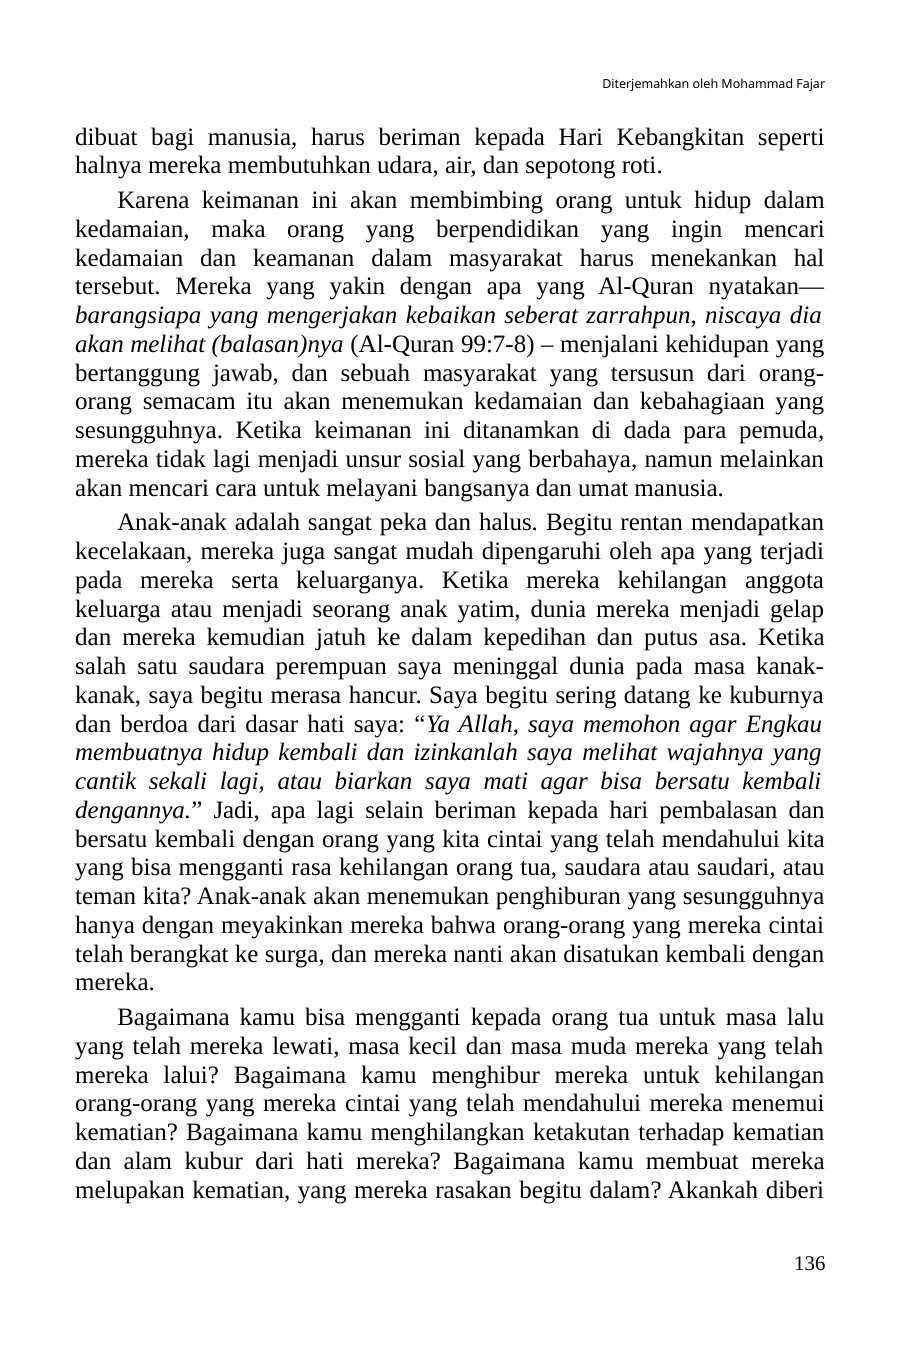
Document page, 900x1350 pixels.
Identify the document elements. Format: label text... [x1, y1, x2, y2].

text Karena keimanan ini akan membimbing orang untuk hidup dalam kedamaian, maka orang yang berpendidikan yang ingin mencari kedamaian dan keamanan dalam masyarakat harus menekankan hal tersebut. Mereka yang yakin dengan apa yang Al-Quran nyatakan—barangsiapa yang mengerjakan kebaikan seberat zarrahpun, niscaya dia akan melihat (balasan)nya (Al-Quran 99:7-8) – menjalani kehidupan yang bertanggung jawab, dan sebuah masyarakat yang tersusun dari orang-orang semacam itu akan menemukan kedamaian dan kebahagiaan yang sesungguhnya. Ketika keimanan ini ditanamkan di dada para pemuda, mereka tidak lagi menjadi unsur sosial yang berbahaya, namun melainkan akan mencari cara untuk melayani bangsanya dan umat manusia. [75, 185, 825, 501]
text Bagaimana kamu bisa mengganti kepada orang tua untuk masa lalu yang telah mereka lewati, masa kecil dan masa muda mereka yang telah mereka lalui? Bagaimana kamu menghibur mereka untuk kehilangan orang-orang yang mereka cintai yang telah mendahului mereka menemui kematian? Bagaimana kamu menghilangkan ketakutan terhadap kematian dan alam kubur dari hati mereka? Bagaimana kamu membuat mereka melupakan kematian, yang mereka rasakan begitu dalam? Akankah diberi [75, 1002, 825, 1203]
text Anak-anak adalah sangat peka dan halus. Begitu rentan mendapatkan kecelakaan, mereka juga sangat mudah dipengaruhi oleh apa yang terjadi pada mereka serta keluarganya. Ketika mereka kehilangan anggota keluarga atau menjadi seorang anak yatim, dunia mereka menjadi gelap dan mereka kemudian jatuh ke dalam kepedihan dan putus asa. Ketika salah satu saudara perempuan saya meninggal dunia pada masa kanak-kanak, saya begitu merasa hancur. Saya begitu sering datang ke kuburnya dan berdoa dari dasar hati saya: “Ya Allah, saya memohon agar Engkau membuatnya hidup kembali dan izinkanlah saya melihat wajahnya yang cantik sekali lagi, atau biarkan saya mati agar bisa bersatu kembali dengannya.” Jadi, apa lagi selain beriman kepada hari pembalasan dan bersatu kembali dengan orang yang kita cintai yang telah mendahului kita yang bisa mengganti rasa kehilangan orang tua, saudara atau saudari, atau teman kita? Anak-anak akan menemukan penghiburan yang sesungguhnya hanya dengan meyakinkan mereka bahwa orang-orang yang mereka cintai telah berangkat ke surga, dan mereka nanti akan disatukan kembali dengan mereka. [75, 507, 825, 996]
text dibuat bagi manusia, harus beriman kepada Hari Kebangkitan seperti halnya mereka membutuhkan udara, air, dan sepotong roti. [75, 122, 825, 179]
